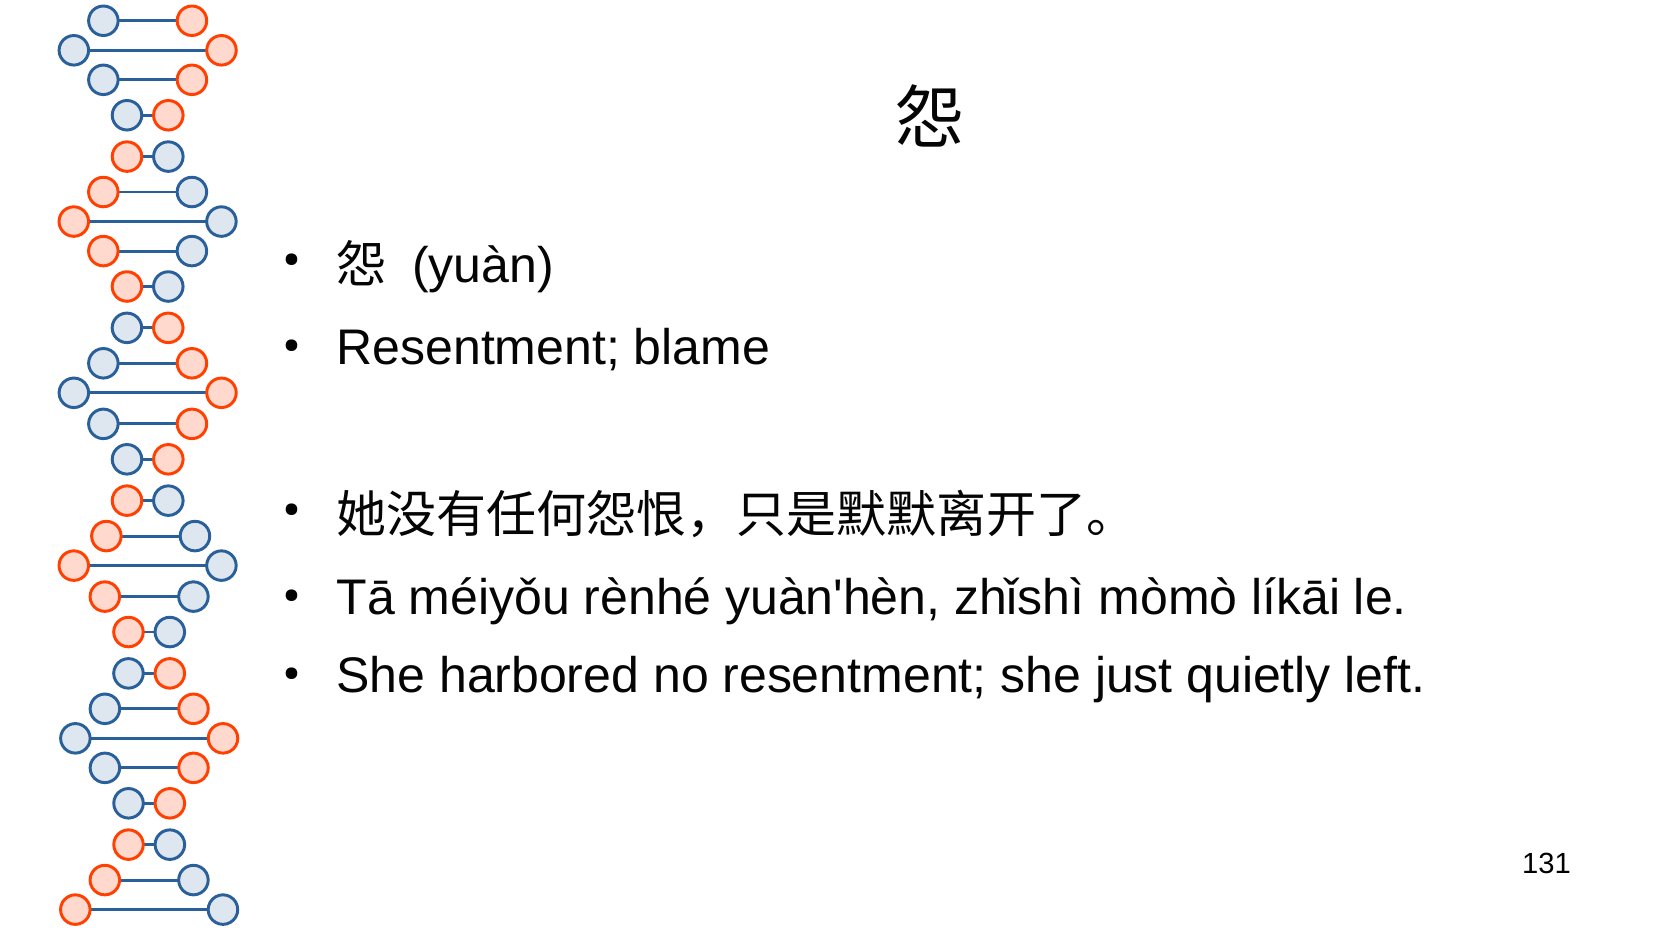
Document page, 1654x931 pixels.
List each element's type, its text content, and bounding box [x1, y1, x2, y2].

list 怨 (yuàn) Resentment; blame 她没有任何怨恨，只是默默离开了。 Tā méiyǒu rènhé yuàn'hèn, zhǐshì mòmò líkāi le. She harbored no resentment; she just quietly left. [265, 224, 1595, 764]
title 怨 [265, 35, 1595, 189]
